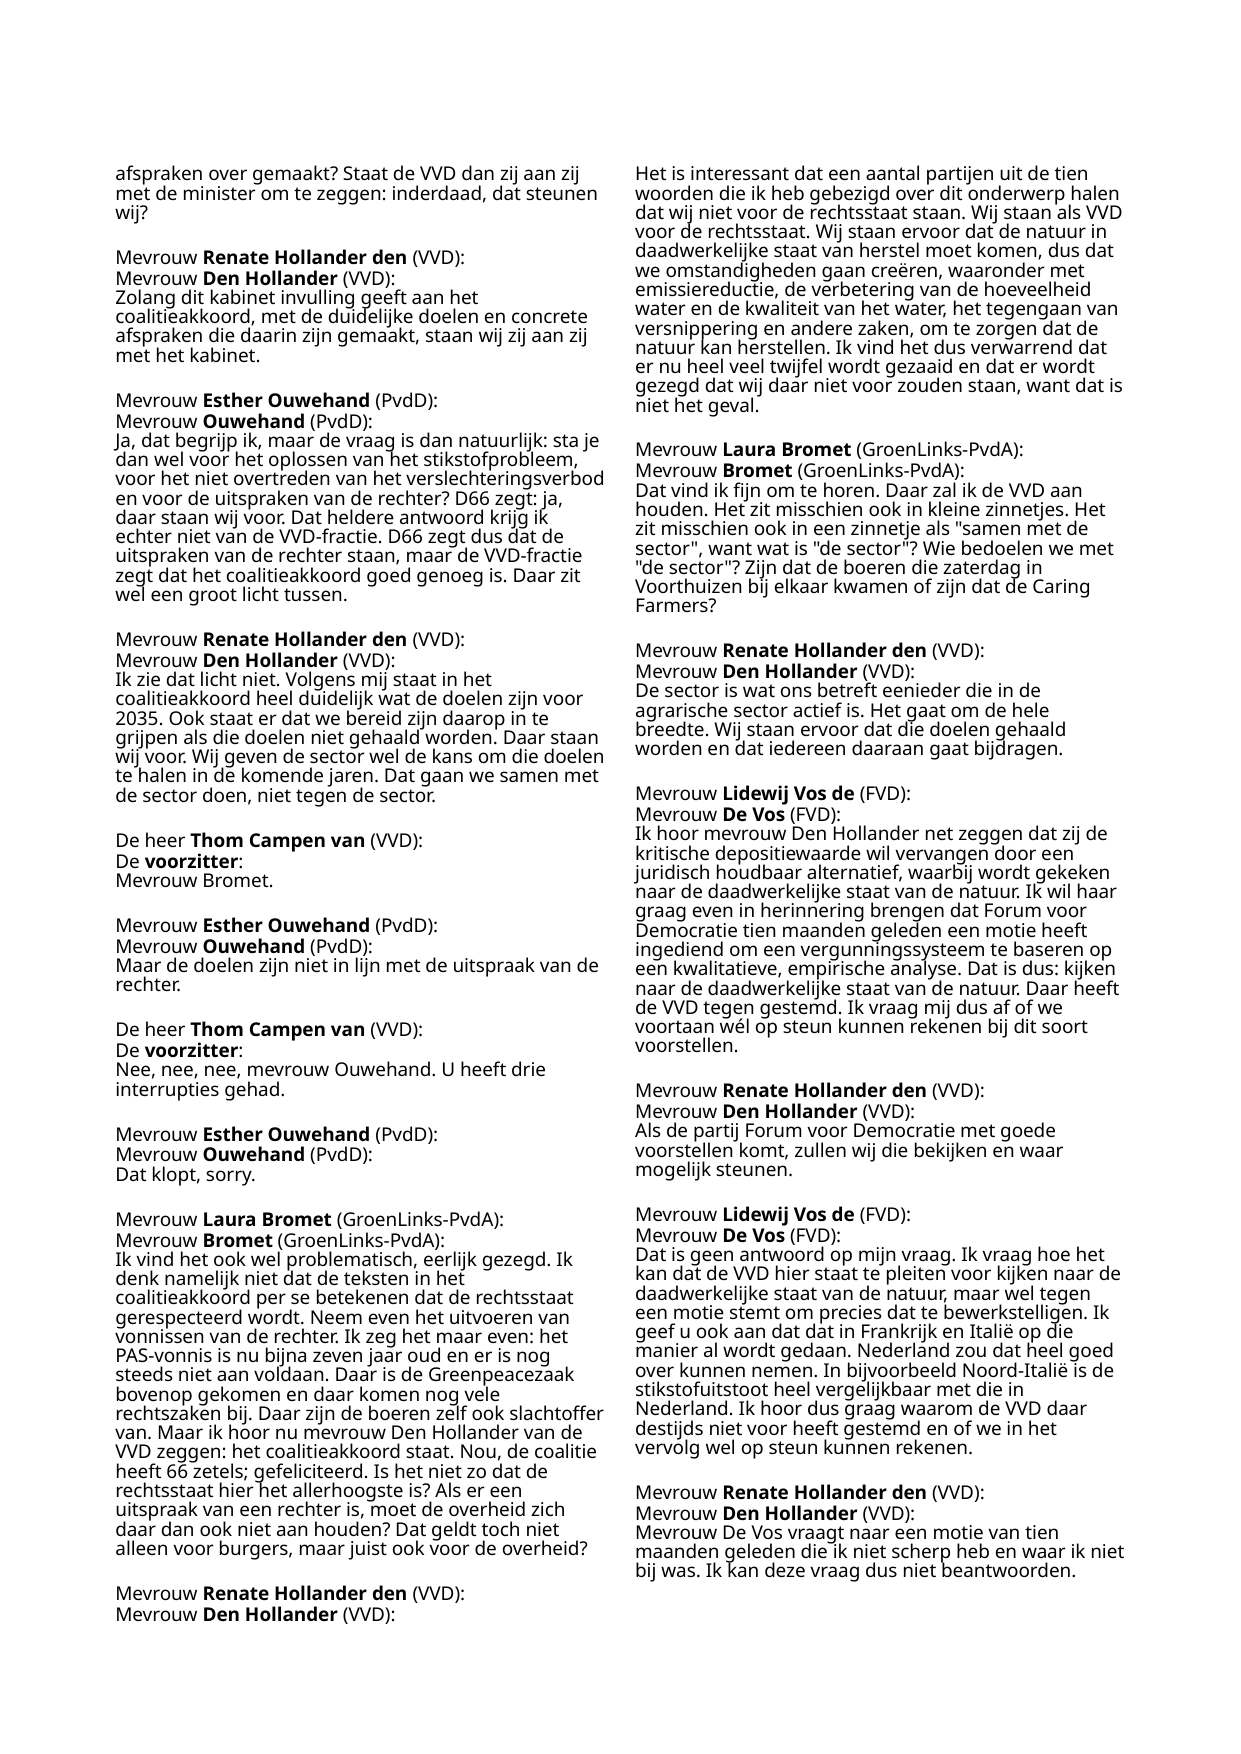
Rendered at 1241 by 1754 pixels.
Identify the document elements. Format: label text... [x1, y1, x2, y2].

text Mevrouw Den Hollander (VVD): [115, 270, 605, 289]
text Mevrouw Den Hollander (VVD): [115, 652, 605, 671]
text Maar de doelen zijn niet in lijn met de uitspraak van de rechter. [115, 957, 605, 996]
text Mevrouw Lidewij Vos de (FVD): [635, 780, 1125, 806]
text Mevrouw Renate Hollander den (VVD): [635, 1479, 1125, 1504]
text Mevrouw De Vos (FVD): [635, 1227, 1125, 1246]
text Ik zie dat licht niet. Volgens mij staat in het coalitieakkoord heel duidelijk wat de doelen zijn voor 2035. Ook staat er dat we bereid zijn daarop in te grijpen als die doelen niet gehaald worden. Daar staan wij voor. Wij geven de sector wel de kans om die doelen te halen in de komende jaren. Dat gaan we samen met de sector doen, niet tegen de sector. [115, 671, 605, 806]
text Mevrouw Den Hollander (VVD): [635, 1504, 1125, 1524]
text Als de partij Forum voor Democratie met goede voorstellen komt, zullen wij die bekijken en waar mogelijk steunen. [635, 1122, 1125, 1180]
text Mevrouw Renate Hollander den (VVD): [635, 637, 1125, 663]
text Mevrouw Renate Hollander den (VVD): [635, 1077, 1125, 1103]
text Mevrouw Renate Hollander den (VVD): [115, 1580, 605, 1606]
text De heer Thom Campen van (VVD): [115, 827, 605, 853]
text Zolang dit kabinet invulling geeft aan het coalitieakkoord, met de duidelijke doelen en concrete afspraken die daarin zijn gemaakt, staan wij zij aan zij met het kabinet. [115, 289, 605, 366]
text De sector is wat ons betreft eenieder die in de agrarische sector actief is. Het gaat om de hele breedte. Wij staan ervoor dat die doelen gehaald worden en dat iedereen daaraan gaat bijdragen. [635, 682, 1125, 759]
text Het is interessant dat een aantal partijen uit de tien woorden die ik heb gebezigd over dit onderwerp halen dat wij niet voor de rechtsstaat staan. Wij staan als VVD voor de rechtsstaat. Wij staan ervoor dat de natuur in daadwerkelijke staat van herstel moet komen, dus dat we omstandigheden gaan creëren, waaronder met emissiereductie, de verbetering van de hoeveelheid water en de kwaliteit van het water, het tegengaan van versnippering en andere zaken, om te zorgen dat de natuur kan herstellen. Ik vind het dus verwarrend dat er nu heel veel twijfel wordt gezaaid en dat er wordt gezegd dat wij daar niet voor zouden staan, want dat is niet het geval. [635, 165, 1125, 416]
text Mevrouw Bromet (GroenLinks-PvdA): [635, 462, 1125, 482]
text Mevrouw Bromet (GroenLinks-PvdA): [115, 1232, 605, 1251]
text Mevrouw Ouwehand (PvdD): [115, 1146, 605, 1166]
text De heer Thom Campen van (VVD): [115, 1016, 605, 1042]
text Mevrouw Laura Bromet (GroenLinks-PvdA): [115, 1206, 605, 1232]
text Mevrouw Den Hollander (VVD): [635, 663, 1125, 682]
text De voorzitter: [115, 1042, 605, 1061]
text Mevrouw Esther Ouwehand (PvdD): [115, 912, 605, 938]
text Ik vind het ook wel problematisch, eerlijk gezegd. Ik denk namelijk niet dat de teksten in het coalitieakkoord per se betekenen dat de rechtsstaat gerespecteerd wordt. Neem even het uitvoeren van vonnissen van de rechter. Ik zeg het maar even: het PAS-vonnis is nu bijna zeven jaar oud en er is nog steeds niet aan voldaan. Daar is de Greenpeacezaak bovenop gekomen en daar komen nog vele rechtszaken bij. Daar zijn de boeren zelf ook slachtoffer van. Maar ik hoor nu mevrouw Den Hollander van de VVD zeggen: het coalitieakkoord staat. Nou, de coalitie heeft 66 zetels; gefeliciteerd. Is het niet zo dat de rechtsstaat hier het allerhoogste is? Als er een uitspraak van een rechter is, moet de overheid zich daar dan ook niet aan houden? Dat geldt toch niet alleen voor burgers, maar juist ook voor de overheid? [115, 1251, 605, 1559]
text Mevrouw Den Hollander (VVD): [115, 1606, 605, 1625]
text Dat vind ik fijn om te horen. Daar zal ik de VVD aan houden. Het zit misschien ook in kleine zinnetjes. Het zit misschien ook in een zinnetje als "samen met de sector", want wat is "de sector"? Wie bedoelen we met "de sector"? Zijn dat de boeren die zaterdag in Voorthuizen bij elkaar kwamen of zijn dat de Caring Farmers? [635, 482, 1125, 617]
text Mevrouw Den Hollander (VVD): [635, 1103, 1125, 1122]
text Mevrouw Renate Hollander den (VVD): [115, 626, 605, 652]
text Mevrouw Renate Hollander den (VVD): [115, 244, 605, 270]
text De voorzitter: [115, 853, 605, 872]
text Mevrouw Ouwehand (PvdD): [115, 413, 605, 432]
text afspraken over gemaakt? Staat de VVD dan zij aan zij met de minister om te zeggen: inderdaad, dat steunen wij? [115, 165, 605, 223]
text Dat is geen antwoord op mijn vraag. Ik vraag hoe het kan dat de VVD hier staat te pleiten voor kijken naar de daadwerkelijke staat van de natuur, maar wel tegen een motie stemt om precies dat te bewerkstelligen. Ik geef u ook aan dat dat in Frankrijk en Italië op die manier al wordt gedaan. Nederland zou dat heel goed over kunnen nemen. In bijvoorbeeld Noord-Italië is de stikstofuitstoot heel vergelijkbaar met die in Nederland. Ik hoor dus graag waarom de VVD daar destijds niet voor heeft gestemd en of we in het vervolg wel op steun kunnen rekenen. [635, 1246, 1125, 1458]
text Mevrouw Esther Ouwehand (PvdD): [115, 387, 605, 413]
text Mevrouw Lidewij Vos de (FVD): [635, 1201, 1125, 1227]
text Mevrouw De Vos vraagt naar een motie van tien maanden geleden die ik niet scherp heb en waar ik niet bij was. Ik kan deze vraag dus niet beantwoorden. [635, 1524, 1125, 1582]
text Mevrouw Esther Ouwehand (PvdD): [115, 1121, 605, 1146]
text Mevrouw De Vos (FVD): [635, 806, 1125, 825]
text Nee, nee, nee, mevrouw Ouwehand. U heeft drie interrupties gehad. [115, 1061, 605, 1100]
text Ik hoor mevrouw Den Hollander net zeggen dat zij de kritische depositiewaarde wil vervangen door een juridisch houdbaar alternatief, waarbij wordt gekeken naar de daadwerkelijke staat van de natuur. Ik wil haar graag even in herinnering brengen dat Forum voor Democratie tien maanden geleden een motie heeft ingediend om een vergunningssysteem te baseren op een kwalitatieve, empirische analyse. Dat is dus: kijken naar de daadwerkelijke staat van de natuur. Daar heeft de VVD tegen gestemd. Ik vraag mij dus af of we voortaan wél op steun kunnen rekenen bij dit soort voorstellen. [635, 825, 1125, 1057]
text Ja, dat begrijp ik, maar de vraag is dan natuurlijk: sta je dan wel voor het oplossen van het stikstofprobleem, voor het niet overtreden van het verslechteringsverbod en voor de uitspraken van de rechter? D66 zegt: ja, daar staan wij voor. Dat heldere antwoord krijg ik echter niet van de VVD-fractie. D66 zegt dus dat de uitspraken van de rechter staan, maar de VVD-fractie zegt dat het coalitieakkoord goed genoeg is. Daar zit wel een groot licht tussen. [115, 432, 605, 605]
text Mevrouw Bromet. [115, 872, 605, 891]
text Mevrouw Laura Bromet (GroenLinks-PvdA): [635, 437, 1125, 462]
text Dat klopt, sorry. [115, 1166, 605, 1185]
text Mevrouw Ouwehand (PvdD): [115, 938, 605, 957]
